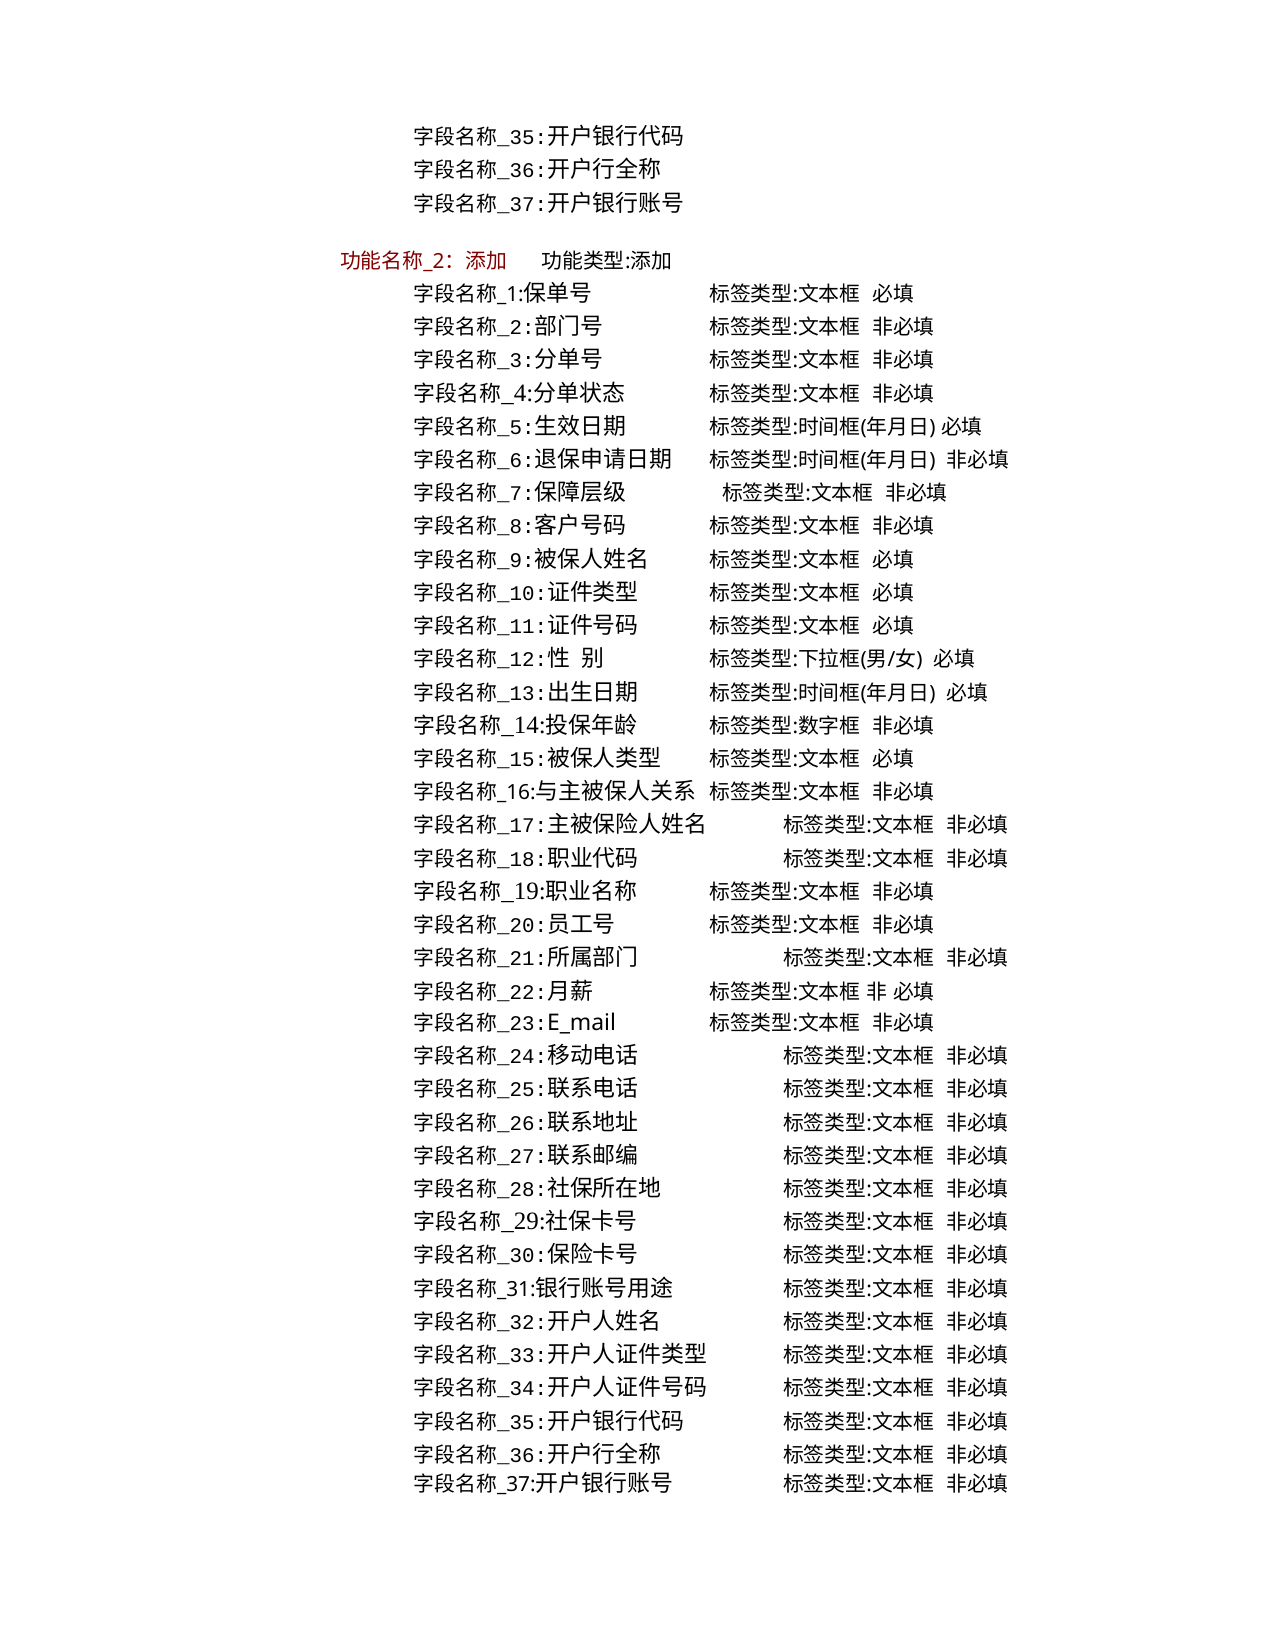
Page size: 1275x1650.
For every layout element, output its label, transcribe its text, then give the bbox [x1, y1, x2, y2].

text 字段名称_24:移动电话 标签类型:文本框 非必填 [118, 1037, 1157, 1070]
text 字段名称_17:主被保险人姓名 标签类型:文本框 非必填 [118, 806, 1157, 839]
text 字段名称_29:社保卡号 标签类型:文本框 非必填 [118, 1203, 1157, 1236]
text 字段名称_3:分单号 标签类型:文本框 非必填 [118, 341, 1157, 374]
text 字段名称_7:保障层级 标签类型:文本框 非必填 [118, 474, 1157, 507]
text 字段名称_1:保单号 标签类型:文本框 必填 [118, 275, 1157, 308]
text 字段名称_28:社保所在地 标签类型:文本框 非必填 [118, 1170, 1157, 1203]
text 字段名称_30:保险卡号 标签类型:文本框 非必填 [118, 1236, 1157, 1269]
text 字段名称_4:分单状态 标签类型:文本框 非必填 [118, 374, 1157, 408]
text 字段名称_34:开户人证件号码 标签类型:文本框 非必填 [118, 1369, 1157, 1402]
text 字段名称_6:退保申请日期 标签类型:时间框(年月日) 非必填 [118, 441, 1157, 474]
text 字段名称_8:客户号码 标签类型:文本框 非必填 [118, 507, 1157, 541]
text 字段名称_33:开户人证件类型 标签类型:文本框 非必填 [118, 1336, 1157, 1369]
text 字段名称_31:银行账号用途 标签类型:文本框 非必填 [118, 1269, 1157, 1303]
text 字段名称_37:开户银行账号 标签类型:文本框 非必填 [118, 1469, 1157, 1497]
text 字段名称_10:证件类型 标签类型:文本框 必填 [118, 574, 1157, 607]
text 字段名称_23:E_mail 标签类型:文本框 非必填 [118, 1006, 1157, 1037]
text 字段名称_27:联系邮编 标签类型:文本框 非必填 [118, 1137, 1157, 1170]
text 字段名称_25:联系电话 标签类型:文本框 非必填 [118, 1070, 1157, 1103]
text 字段名称_22:月薪 标签类型:文本框 非 必填 [118, 972, 1157, 1006]
text 字段名称_5:生效日期 标签类型:时间框(年月日) 必填 [118, 408, 1157, 441]
text 字段名称_21:所属部门 标签类型:文本框 非必填 [118, 939, 1157, 972]
text 字段名称_35:开户银行代码 [118, 118, 1157, 151]
text 字段名称_37:开户银行账号 [118, 184, 1157, 218]
text 字段名称_20:员工号 标签类型:文本框 非必填 [118, 906, 1157, 939]
text 字段名称_18:职业代码 标签类型:文本框 非必填 [118, 839, 1157, 873]
text 字段名称_26:联系地址 标签类型:文本框 非必填 [118, 1103, 1157, 1137]
text 字段名称_32:开户人姓名 标签类型:文本框 非必填 [118, 1303, 1157, 1336]
text 字段名称_19:职业名称 标签类型:文本框 非必填 [118, 873, 1157, 906]
text 字段名称_9:被保人姓名 标签类型:文本框 必填 [118, 541, 1157, 574]
text 字段名称_36:开户行全称 [118, 151, 1157, 184]
text 字段名称_14:投保年龄 标签类型:数字框 非必填 [118, 707, 1157, 740]
text 字段名称_35:开户银行代码 标签类型:文本框 非必填 [118, 1402, 1157, 1436]
text 字段名称_15:被保人类型 标签类型:文本框 必填 [118, 740, 1157, 773]
text 字段名称_2:部门号 标签类型:文本框 非必填 [118, 308, 1157, 341]
text 字段名称_36:开户行全称 标签类型:文本框 非必填 [118, 1436, 1157, 1469]
text 字段名称_11:证件号码 标签类型:文本框 必填 [118, 607, 1157, 640]
text 字段名称_16:与主被保人关系 标签类型:文本框 非必填 [118, 773, 1157, 806]
text 字段名称_12:性 别 标签类型:下拉框(男/女) 必填 [118, 640, 1157, 673]
text 字段名称_13:出生日期 标签类型:时间框(年月日) 必填 [118, 673, 1157, 707]
text 功能名称_2：添加 功能类型:添加 [118, 246, 1157, 275]
